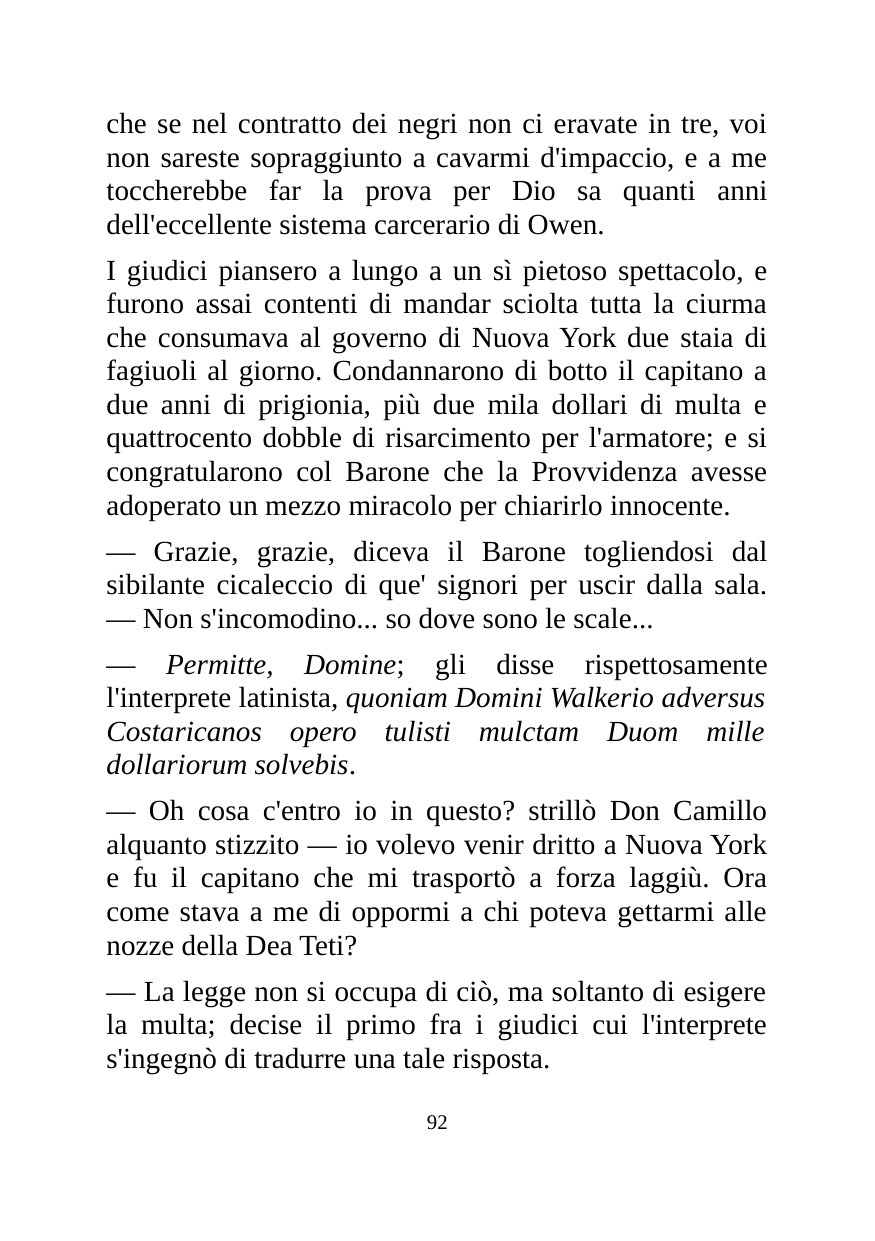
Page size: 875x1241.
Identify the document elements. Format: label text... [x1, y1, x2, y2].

text che se nel contratto dei negri non ci eravate in tre, voi non sareste sopraggiunto a cavarmi d'impaccio, e a me toccherebbe far la prova per Dio sa quanti anni dell'eccellente sistema carcerario di Owen. [106, 106, 768, 240]
text — La legge non si occupa di ciò, ma soltanto di esigere la multa; decise il primo fra i giudici cui l'interprete s'ingegnò di tradurre una tale risposta. [106, 974, 768, 1074]
text I giudici piansero a lungo a un sì pietoso spettacolo, e furono assai contenti di mandar sciolta tutta la ciurma che consumava al governo di Nuova York due staia di fagiuoli al giorno. Condannarono di botto il capitano a due anni di prigionia, più due mila dollari di multa e quattrocento dobble di risarcimento per l'armatore; e si congratularono col Barone che la Provvidenza avesse adoperato un mezzo miracolo per chiarirlo innocente. [106, 253, 768, 521]
text — Oh cosa c'entro io in questo? strillò Don Camillo alquanto stizzito — io volevo venir dritto a Nuova York e fu il capitano che mi trasportò a forza laggiù. Ora come stava a me di oppormi a chi poteva gettarmi alle nozze della Dea Teti? [106, 793, 768, 961]
text — Permitte, Domine; gli disse rispettosamente l'interprete latinista, quoniam Domini Walkerio adversus Costaricanos opero tulisti mulctam Duom mille dollariorum solvebis. [106, 647, 768, 781]
text — Grazie, grazie, diceva il Barone togliendosi dal sibilante cicaleccio di que' signori per uscir dalla sala. — Non s'incomodino... so dove sono le scale... [106, 534, 768, 634]
